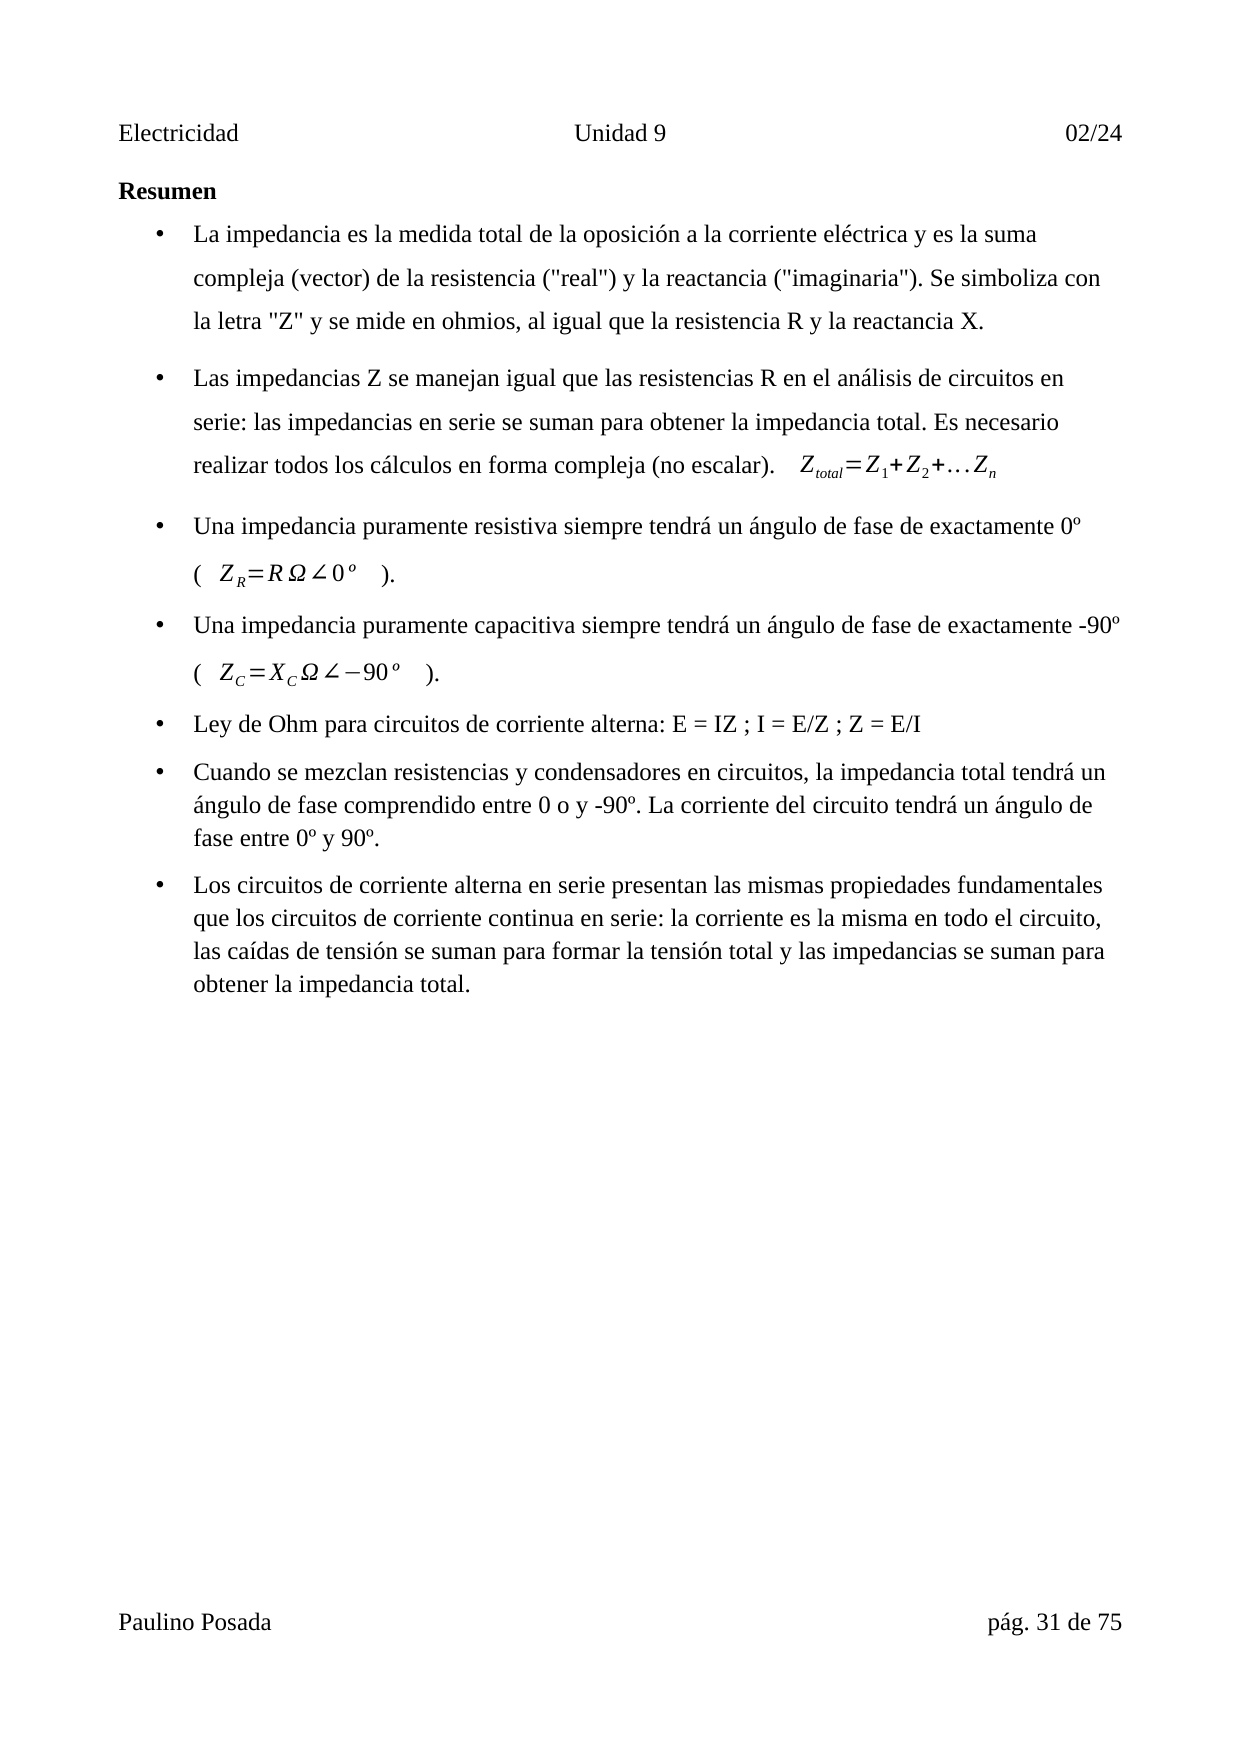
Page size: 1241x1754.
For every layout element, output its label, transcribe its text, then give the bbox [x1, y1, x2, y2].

list Una impedancia puramente resistiva siempre tendrá un ángulo de fase de exactamente 0º [156, 511, 1122, 540]
text Resumen [118, 176, 1122, 205]
list Cuando se mezclan resistencias y condensadores en circuitos, la impedancia total tendrá un ángulo de fase comprendido entre 0 o y -90º. La corriente del circuito tendrá un ángulo de fase entre 0º y 90º. [156, 757, 1122, 851]
list ( ). [156, 559, 1122, 591]
list Ley de Ohm para circuitos de corriente alterna: E = IZ ; I = E/Z ; Z = E/I [156, 709, 1122, 738]
list La impedancia es la medida total de la oposición a la corriente eléctrica y es la suma compleja (vector) de la resistencia ("real") y la reactancia ("imaginaria"). Se simboliza con la letra "Z" y se mide en ohmios, al igual que la resistencia R y la reactancia X. [156, 219, 1122, 334]
list Las impedancias Z se manejan igual que las resistencias R en el análisis de circuitos en serie: las impedancias en serie se suman para obtener la impedancia total. Es necesario realizar todos los cálculos en forma compleja (no escalar). [156, 363, 1122, 482]
list Los circuitos de corriente alterna en serie presentan las mismas propiedades fundamentales que los circuitos de corriente continua en serie: la corriente es la misma en todo el circuito, las caídas de tensión se suman para formar la tensión total y las impedancias se suman para obtener la impedancia total. [156, 870, 1122, 998]
list Una impedancia puramente capacitiva siempre tendrá un ángulo de fase de exactamente -90º [156, 610, 1122, 639]
list ( ). [156, 658, 1122, 690]
